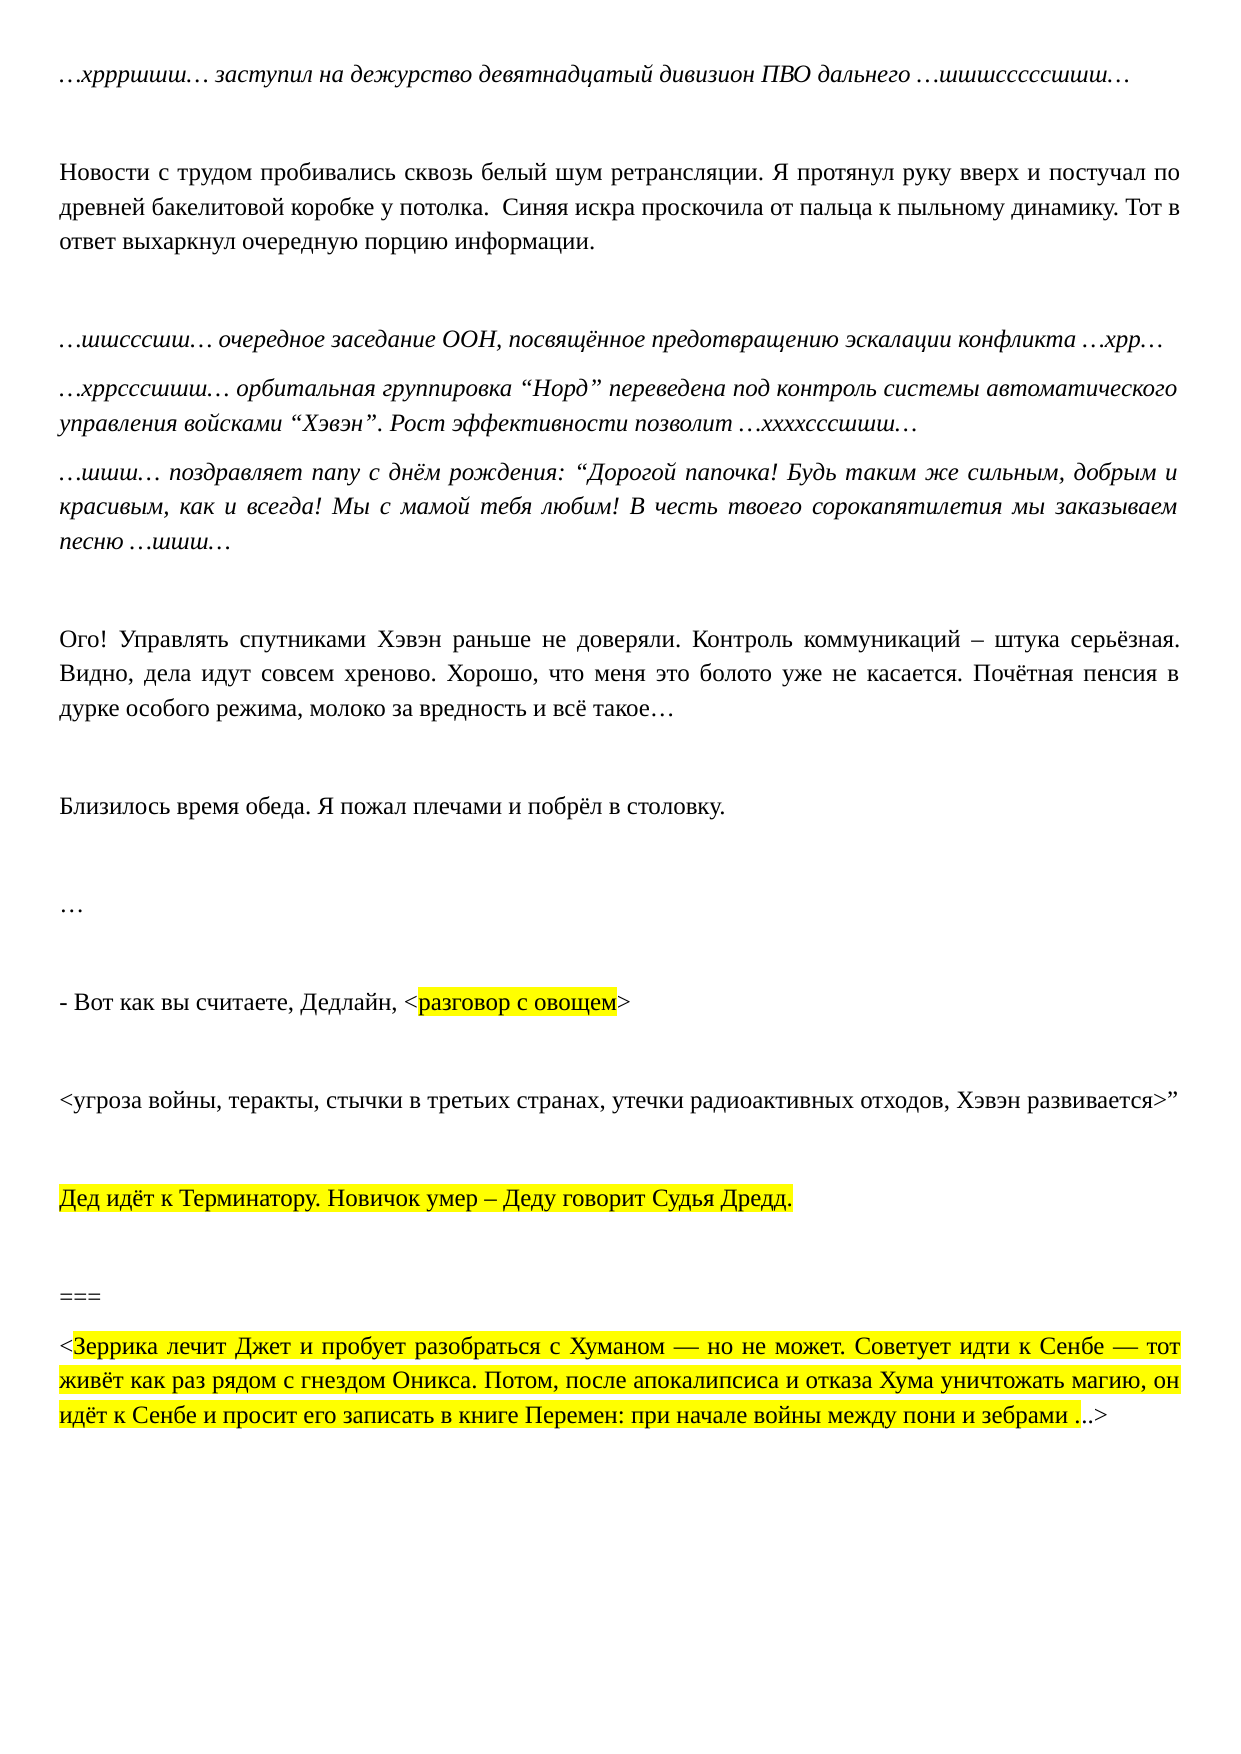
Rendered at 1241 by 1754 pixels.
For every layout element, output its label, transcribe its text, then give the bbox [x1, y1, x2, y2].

text === [59, 1282, 1181, 1310]
text <угроза войны, теракты, стычки в третьих странах, утечки радиоактивных отходов, Хэвэн развивается>” [59, 1085, 1181, 1114]
text …шшсссшш… очередное заседание ООН, посвящённое предотвращению эскалации конфликта …хрр… [59, 324, 1181, 353]
text …хррршшш… заступил на дежурство девятнадцатый дивизион ПВО дальнего …шшшсссссшшш… [59, 59, 1181, 88]
text Близилось время обеда. Я пожал плечами и побрёл в столовку. [59, 791, 1181, 820]
text Дед идёт к Терминатору. Новичок умер – Деду говорит Судья Дредд. [59, 1183, 1181, 1212]
text Новости с трудом пробивались сквозь белый шум ретрансляции. Я протянул руку вверх и постучал по древней бакелитовой коробке у потолка. Синяя искра проскочила от пальца к пыльному динамику. Тот в ответ выхаркнул очередную порцию информации. [59, 157, 1181, 255]
text - Вот как вы считаете, Дедлайн, <разговор с овощем> [59, 987, 1181, 1016]
text …шшш… поздравляет папу с днём рождения: “Дорогой папочка! Будь таким же сильным, добрым и красивым, как и всегда! Мы с мамой тебя любим! В честь твоего сорокапятилетия мы заказываем песню …шшш… [59, 457, 1181, 554]
text …хррсссшшш… орбитальная группировка “Норд” переведена под контроль системы автоматического управления войсками “Хэвэн”. Рост эффективности позволит …ххххсссшшш… [59, 373, 1181, 437]
text Ого! Управлять спутниками Хэвэн раньше не доверяли. Контроль коммуникаций – штука серьёзная. Видно, дела идут совсем хреново. Хорошо, что меня это болото уже не касается. Почётная пенсия в дурке особого режима, молоко за вредность и всё такое… [59, 624, 1181, 722]
text <Зеррика лечит Джет и пробует разобраться с Хуманом — но не может. Советует идти к Сенбе — тот живёт как раз рядом с гнездом Оникса. Потом, после апокалипсиса и отказа Хума уничтожать магию, он идёт к Сенбе и просит его записать в книге Перемен: при начале войны между пони и зебрами ...> [59, 1331, 1181, 1428]
text … [59, 889, 1181, 918]
